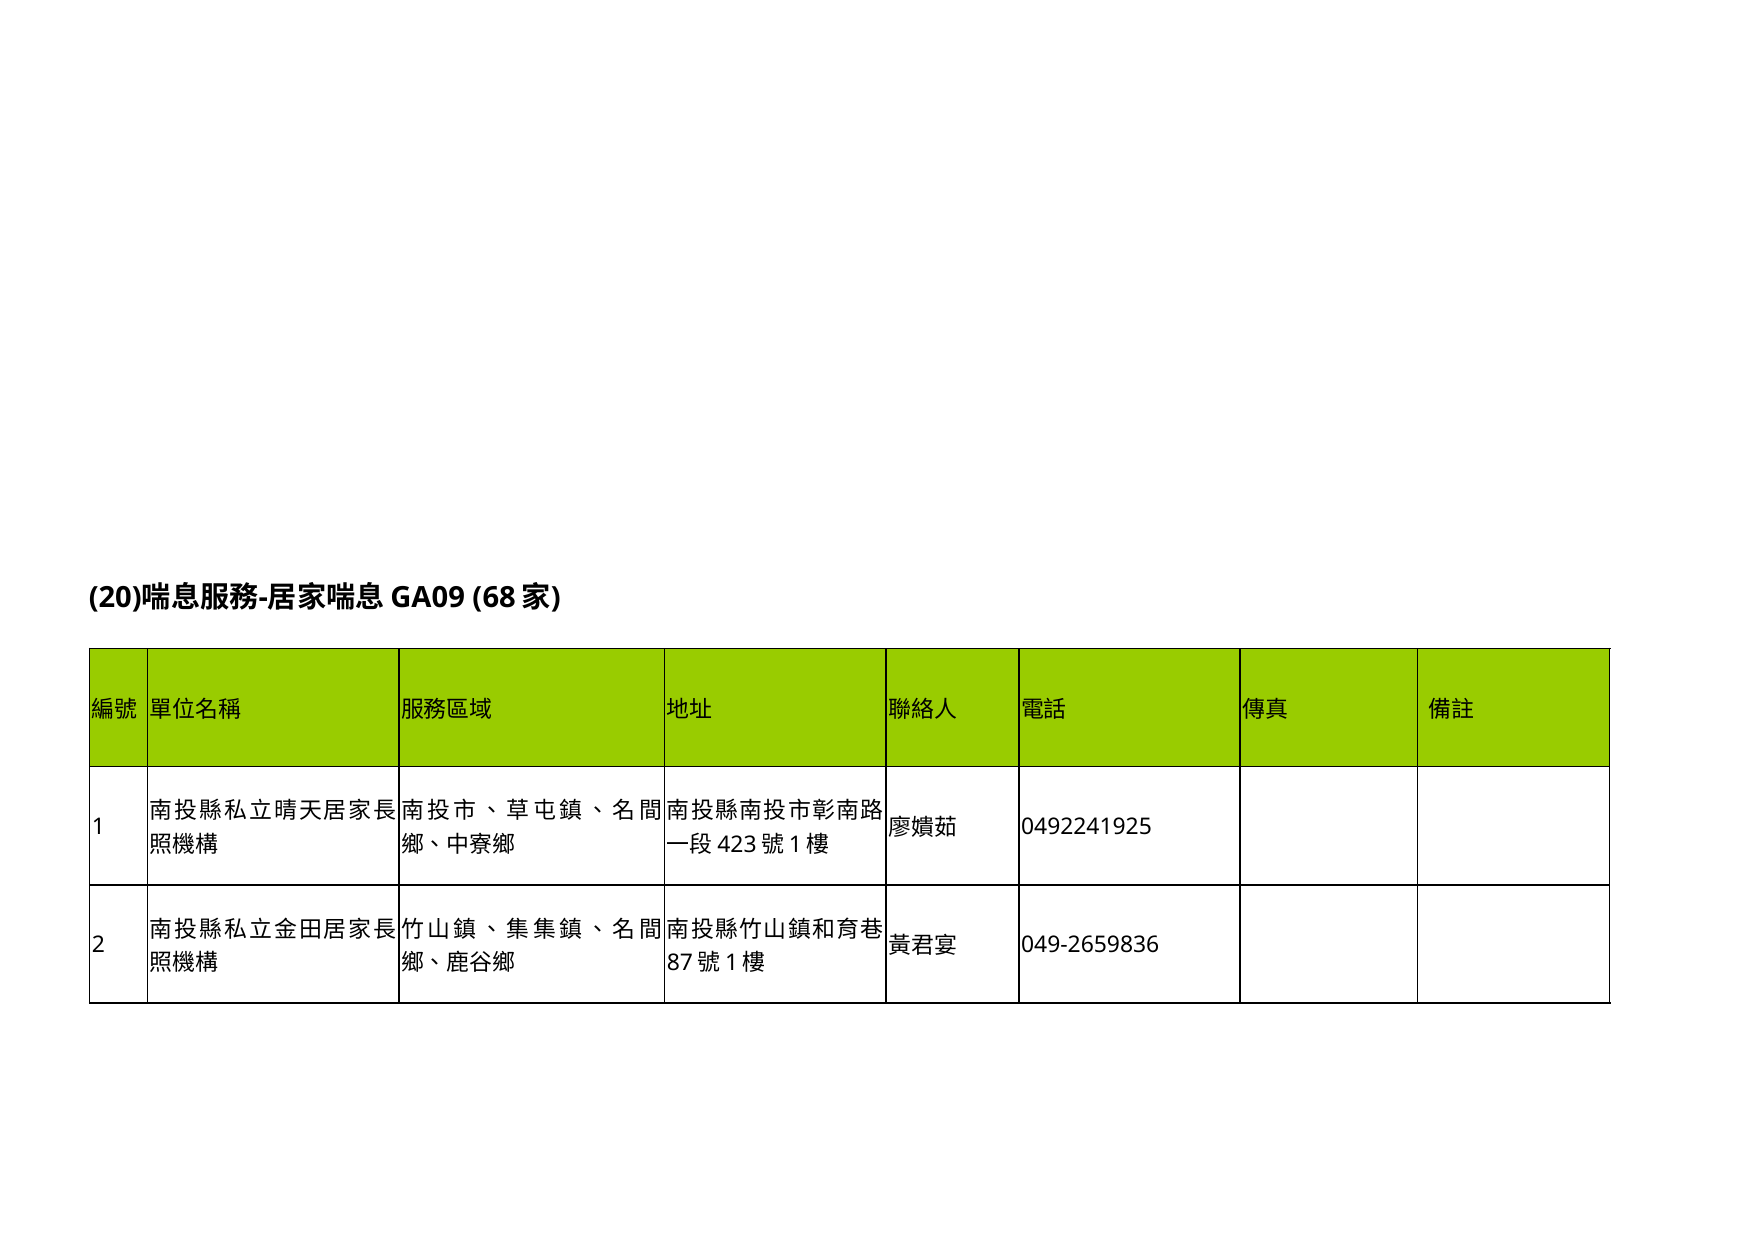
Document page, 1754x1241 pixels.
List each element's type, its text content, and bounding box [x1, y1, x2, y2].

table_header 單位名稱 [148, 649, 398, 766]
table_cell 南投市、草屯鎮、名間鄉、中寮鄉 [400, 767, 664, 884]
table_cell 廖嬇茹 [887, 767, 1018, 884]
table_cell 2 [90, 886, 147, 1002]
table_cell 南投縣南投市彰南路一段423號1樓 [665, 767, 885, 884]
table_header 服務區域 [400, 649, 664, 766]
table_header 編號 [90, 649, 147, 766]
table_cell [1241, 767, 1417, 884]
table_header 聯絡人 [887, 649, 1018, 766]
table_cell 0492241925 [1020, 767, 1239, 884]
table_header 傳真 [1241, 649, 1417, 766]
table_header 電話 [1020, 649, 1239, 766]
table_header 備註 [1418, 649, 1609, 766]
table_cell 竹山鎮、集集鎮、名間鄉、鹿谷鄉 [400, 886, 664, 1002]
table_cell 1 [90, 767, 147, 884]
table_cell 049-2659836 [1020, 886, 1239, 1002]
table_cell [1418, 767, 1609, 884]
text (20)喘息服務-居家喘息GA09 (68家) [88, 574, 1680, 616]
table_header 地址 [665, 649, 885, 766]
table_cell 南投縣私立晴天居家長照機構 [148, 767, 398, 884]
table_cell 南投縣私立金田居家長照機構 [148, 886, 398, 1002]
table_cell 黃君宴 [887, 886, 1018, 1002]
table_cell [1241, 886, 1417, 1002]
table_cell 南投縣竹山鎮和育巷87號1樓 [665, 886, 885, 1002]
table_cell [1418, 886, 1609, 1002]
